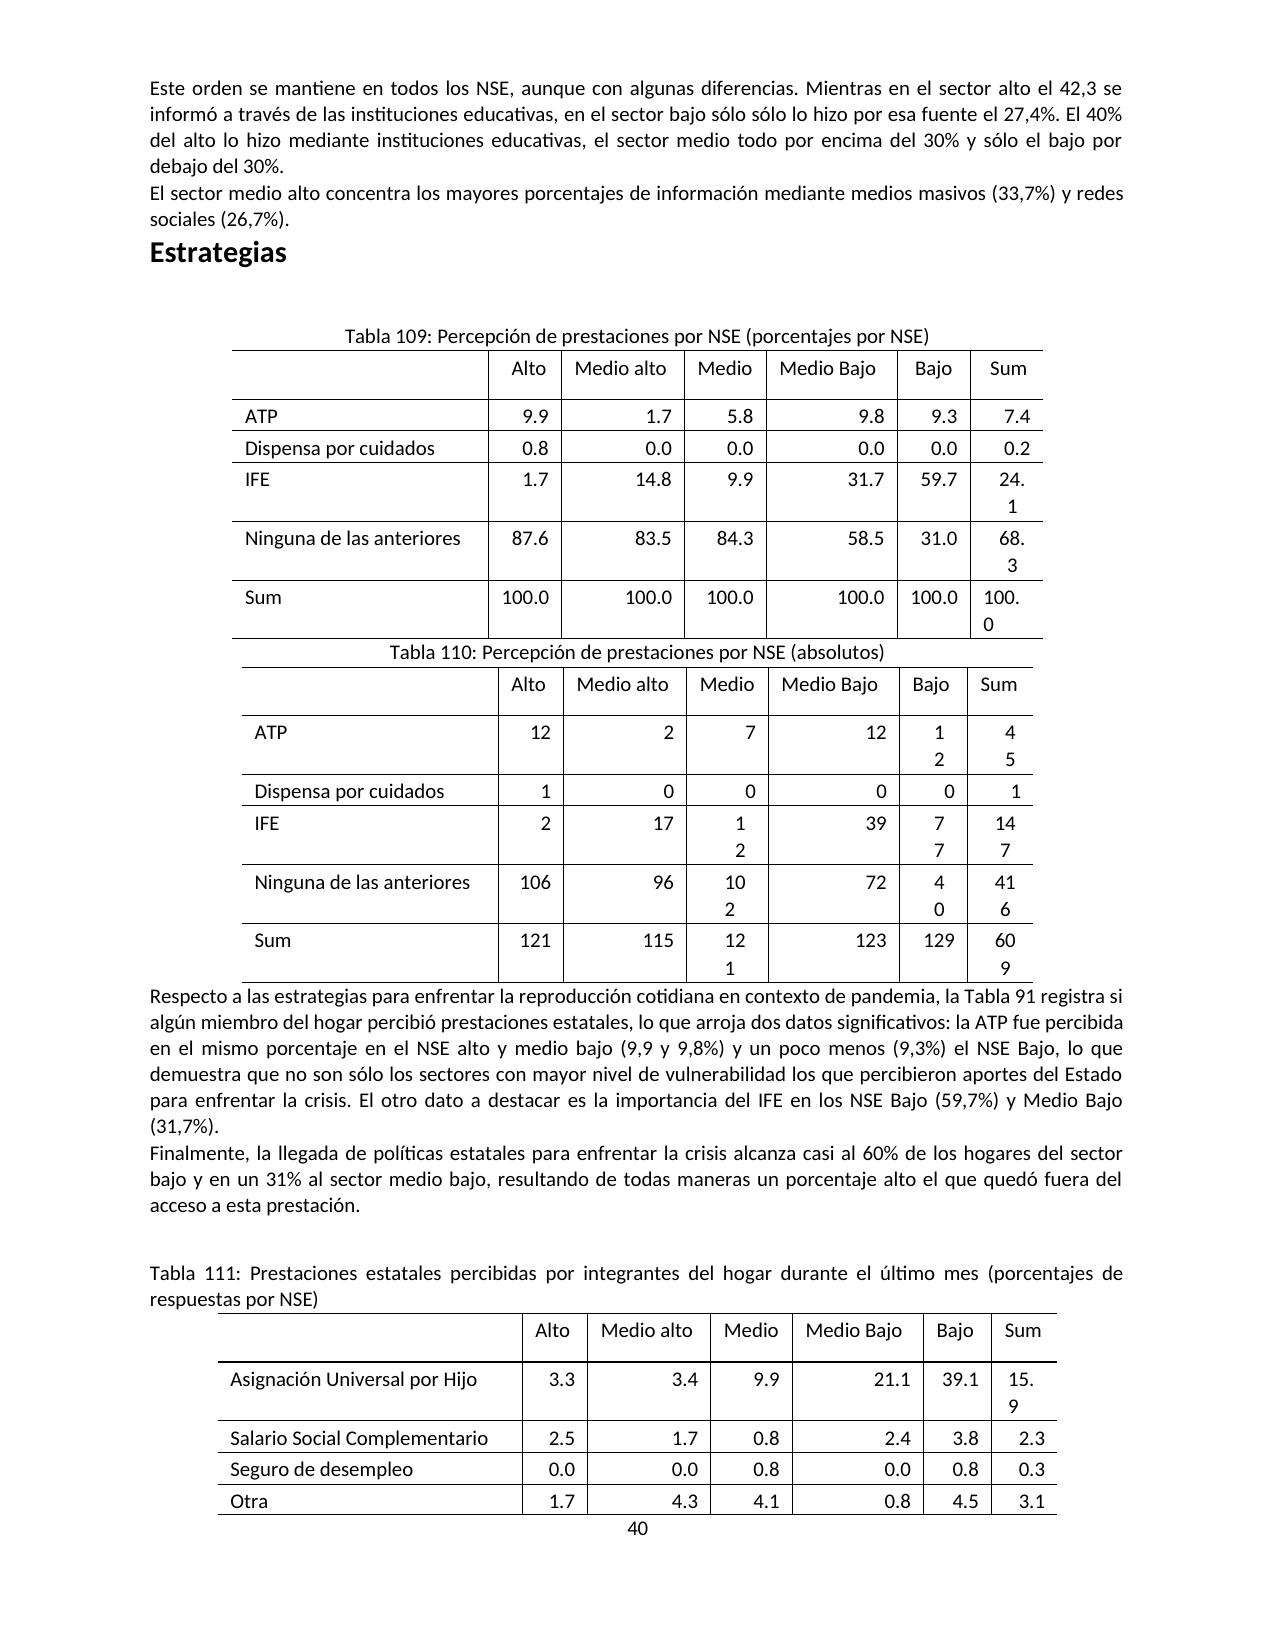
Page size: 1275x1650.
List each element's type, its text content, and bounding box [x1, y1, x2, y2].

table_header Medio alto [562, 351, 684, 398]
table_cell 0.8 [711, 1421, 792, 1452]
table_cell 106 [499, 865, 563, 923]
table_cell 100.0 [898, 581, 970, 638]
table_cell 12 [687, 806, 768, 864]
table_cell 4.3 [588, 1485, 710, 1514]
table_cell 121 [499, 924, 563, 982]
table_cell Ninguna de las anteriores [242, 865, 498, 923]
table_cell Dispensa por cuidados [242, 775, 498, 805]
text Tabla 109: Percepción de prestaciones por NSE (porcentajes por NSE) [150, 323, 1125, 348]
table_cell 102 [687, 865, 768, 923]
table_header Sum [971, 351, 1043, 398]
table_cell 12 [499, 716, 563, 774]
table_cell 0.0 [685, 431, 766, 462]
table_cell 39 [769, 806, 899, 864]
table_cell 24.1 [971, 463, 1043, 521]
table_cell Otra [218, 1485, 522, 1514]
table_cell 123 [769, 924, 899, 982]
table_cell 0.0 [588, 1453, 710, 1484]
table_header Bajo [924, 1314, 991, 1361]
table_cell 121 [687, 924, 768, 982]
table_header Medio [711, 1314, 792, 1361]
table_cell 45 [968, 716, 1033, 774]
table_cell 0.0 [562, 431, 684, 462]
table_header Medio alto [588, 1314, 710, 1361]
table_cell 12 [900, 716, 967, 774]
table_cell Sum [242, 924, 498, 982]
text Finalmente, la llegada de políticas estatales para enfrentar la crisis alcanza casi al 60% de los hogares del sector bajo y en un 31% al sector medio bajo, resultando de todas maneras un porcentaje alto el que quedó fuera del acceso a esta prestación. [149, 1140, 1125, 1218]
table_cell 7.4 [971, 400, 1043, 430]
table_cell 100.0 [767, 581, 897, 638]
table_cell 3.8 [924, 1421, 991, 1452]
table_cell ATP [242, 716, 498, 774]
table_cell 100.0 [489, 581, 561, 638]
table_cell 9.8 [767, 400, 897, 430]
table_cell 40 [900, 865, 967, 923]
table_cell 100.0 [685, 581, 766, 638]
table_header [242, 668, 498, 715]
table_cell 83.5 [562, 522, 684, 579]
table_cell 5.8 [685, 400, 766, 430]
text El sector medio alto concentra los mayores porcentajes de información mediante medios masivos (33,7%) y redes sociales (26,7%). [149, 180, 1125, 232]
table_cell 9.9 [711, 1363, 792, 1420]
table_header Medio alto [564, 668, 686, 715]
text Este orden se mantiene en todos los NSE, aunque con algunas diferencias. Mientras en el sector alto el 42,3 se informó a través de las instituciones educativas, en el sector bajo sólo sólo lo hizo por esa fuente el 27,4%. El 40% del alto lo hizo mediante instituciones educativas, el sector medio todo por encima del 30% y sólo el bajo por debajo del 30%. [149, 75, 1125, 179]
table_cell Sum [232, 581, 488, 638]
table_cell 100.0 [562, 581, 684, 638]
table_cell Dispensa por cuidados [232, 431, 488, 462]
table_cell 4.1 [711, 1485, 792, 1514]
table_cell 0.2 [971, 431, 1043, 462]
table_cell 72 [769, 865, 899, 923]
table_cell 1.7 [562, 400, 684, 430]
table_cell 129 [900, 924, 967, 982]
table_cell 12 [769, 716, 899, 774]
table_cell 147 [968, 806, 1033, 864]
table_cell 21.1 [793, 1363, 923, 1420]
table_header Medio Bajo [767, 351, 897, 398]
text Respecto a las estrategias para enfrentar la reproducción cotidiana en contexto de pandemia, la Tabla 91 registra si algún miembro del hogar percibió prestaciones estatales, lo que arroja dos datos significativos: la ATP fue percibida en el mismo porcentaje en el NSE alto y medio bajo (9,9 y 9,8%) y un poco menos (9,3%) el NSE Bajo, lo que demuestra que no son sólo los sectores con mayor nivel de vulnerabilidad los que percibieron aportes del Estado para enfrentar la crisis. El otro dato a destacar es la importancia del IFE en los NSE Bajo (59,7%) y Medio Bajo (31,7%). [149, 983, 1125, 1139]
table_header Bajo [900, 668, 967, 715]
table_cell 0.0 [898, 431, 970, 462]
table_header Alto [523, 1314, 587, 1361]
table_cell 0.8 [711, 1453, 792, 1484]
table_cell 3.1 [992, 1485, 1057, 1514]
table_cell 9.9 [489, 400, 561, 430]
table_cell Seguro de desempleo [218, 1453, 522, 1484]
subtitle Estrategias [149, 233, 1125, 270]
table_cell 59.7 [898, 463, 970, 521]
table_cell 77 [900, 806, 967, 864]
table_cell 0.0 [767, 431, 897, 462]
table_cell Asignación Universal por Hijo [218, 1363, 522, 1420]
table_cell 7 [687, 716, 768, 774]
table_cell 31.0 [898, 522, 970, 579]
table_cell 2 [499, 806, 563, 864]
table_cell 1.7 [489, 463, 561, 521]
table_cell 609 [968, 924, 1033, 982]
table_cell 31.7 [767, 463, 897, 521]
table_cell 0 [900, 775, 967, 805]
table_cell 15.9 [992, 1363, 1057, 1420]
table_cell 2 [564, 716, 686, 774]
table_header Bajo [898, 351, 970, 398]
table_cell ATP [232, 400, 488, 430]
table_cell 14.8 [562, 463, 684, 521]
table_cell IFE [232, 463, 488, 521]
table_header Sum [992, 1314, 1057, 1361]
table_cell 9.9 [685, 463, 766, 521]
table_cell Salario Social Complementario [218, 1421, 522, 1452]
table_header Medio [687, 668, 768, 715]
table_cell 0 [564, 775, 686, 805]
table_cell 0 [769, 775, 899, 805]
table_cell 84.3 [685, 522, 766, 579]
table_cell 0.3 [992, 1453, 1057, 1484]
table_cell 2.4 [793, 1421, 923, 1452]
table_cell 3.4 [588, 1363, 710, 1420]
table_cell 1.7 [523, 1485, 587, 1514]
table_cell 0 [687, 775, 768, 805]
table_cell 1 [968, 775, 1033, 805]
table_cell 0.8 [489, 431, 561, 462]
table_header Alto [489, 351, 561, 398]
table_cell 1 [499, 775, 563, 805]
table_cell 2.3 [992, 1421, 1057, 1452]
table_cell 17 [564, 806, 686, 864]
table_cell 3.3 [523, 1363, 587, 1420]
table_cell 68.3 [971, 522, 1043, 579]
table_cell 39.1 [924, 1363, 991, 1420]
table_cell 0.8 [793, 1485, 923, 1514]
table_cell 100.0 [971, 581, 1043, 638]
table_cell 416 [968, 865, 1033, 923]
table_header [232, 351, 488, 398]
table_header Sum [968, 668, 1033, 715]
table_cell IFE [242, 806, 498, 864]
table_cell 96 [564, 865, 686, 923]
table_header Alto [499, 668, 563, 715]
table_cell 2.5 [523, 1421, 587, 1452]
table_cell 4.5 [924, 1485, 991, 1514]
table_cell Ninguna de las anteriores [232, 522, 488, 579]
table_cell 9.3 [898, 400, 970, 430]
table_cell 0.0 [793, 1453, 923, 1484]
table_cell 115 [564, 924, 686, 982]
table_header Medio Bajo [769, 668, 899, 715]
table_header Medio [685, 351, 766, 398]
table_cell 0.8 [924, 1453, 991, 1484]
table_header Medio Bajo [793, 1314, 923, 1361]
table_cell 1.7 [588, 1421, 710, 1452]
table_cell 0.0 [523, 1453, 587, 1484]
text Tabla 111: Prestaciones estatales percibidas por integrantes del hogar durante el último mes (porcentajes de respuestas por NSE) [149, 1260, 1125, 1312]
table_cell 87.6 [489, 522, 561, 579]
table_header [218, 1314, 522, 1361]
text Tabla 110: Percepción de prestaciones por NSE (absolutos) [150, 639, 1125, 665]
table_cell 58.5 [767, 522, 897, 579]
